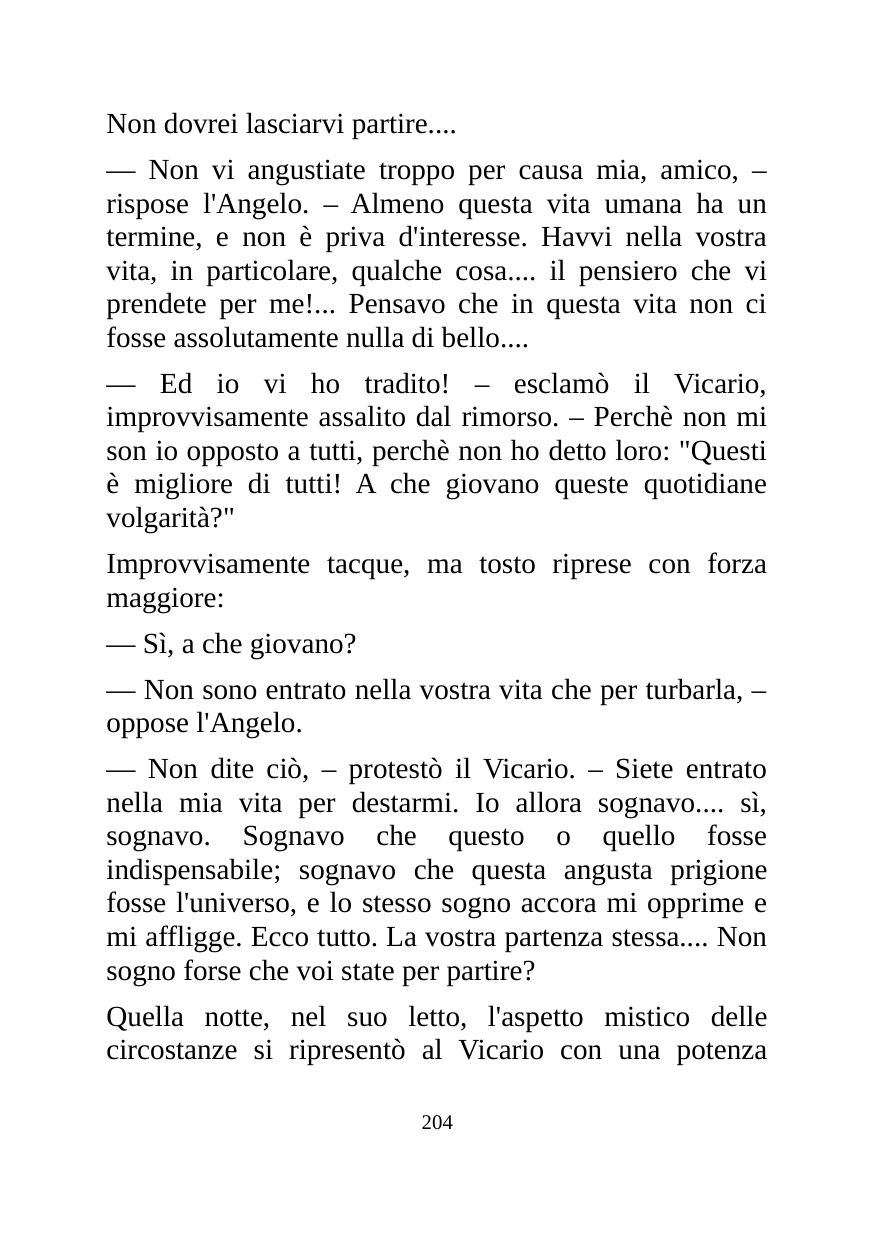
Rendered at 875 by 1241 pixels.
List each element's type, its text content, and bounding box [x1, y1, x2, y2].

text Quella notte, nel suo letto, l'aspetto mistico delle circostanze si ripresentò al Vicario con una potenza [106, 999, 768, 1066]
text — Non sono entrato nella vostra vita che per turbarla, – oppose l'Angelo. [106, 672, 768, 739]
text Improvvisamente tacque, ma tosto riprese con forza maggiore: [106, 546, 768, 613]
text — Non dite ciò, – protestò il Vicario. – Siete entrato nella mia vita per destarmi. Io allora sognavo.... sì, sognavo. Sognavo che questo o quello fosse indispensabile; sognavo che questa angusta prigione fosse l'universo, e lo stesso sogno accora mi opprime e mi affligge. Ecco tutto. La vostra partenza stessa.... Non sogno forse che voi state per partire? [106, 751, 768, 986]
text — Non vi angustiate troppo per causa mia, amico, – rispose l'Angelo. – Almeno questa vita umana ha un termine, e non è priva d'interesse. Havvi nella vostra vita, in particolare, qualche cosa.... il pensiero che vi prendete per me!... Pensavo che in questa vita non ci fosse assolutamente nulla di bello.... [106, 152, 768, 353]
text — Ed io vi ho tradito! – esclamò il Vicario, improvvisamente assalito dal rimorso. – Perchè non mi son io opposto a tutti, perchè non ho detto loro: "Questi è migliore di tutti! A che giovano queste quotidiane volgarità?" [106, 366, 768, 534]
text — Sì, a che giovano? [106, 626, 768, 659]
text Non dovrei lasciarvi partire.... [106, 106, 768, 140]
